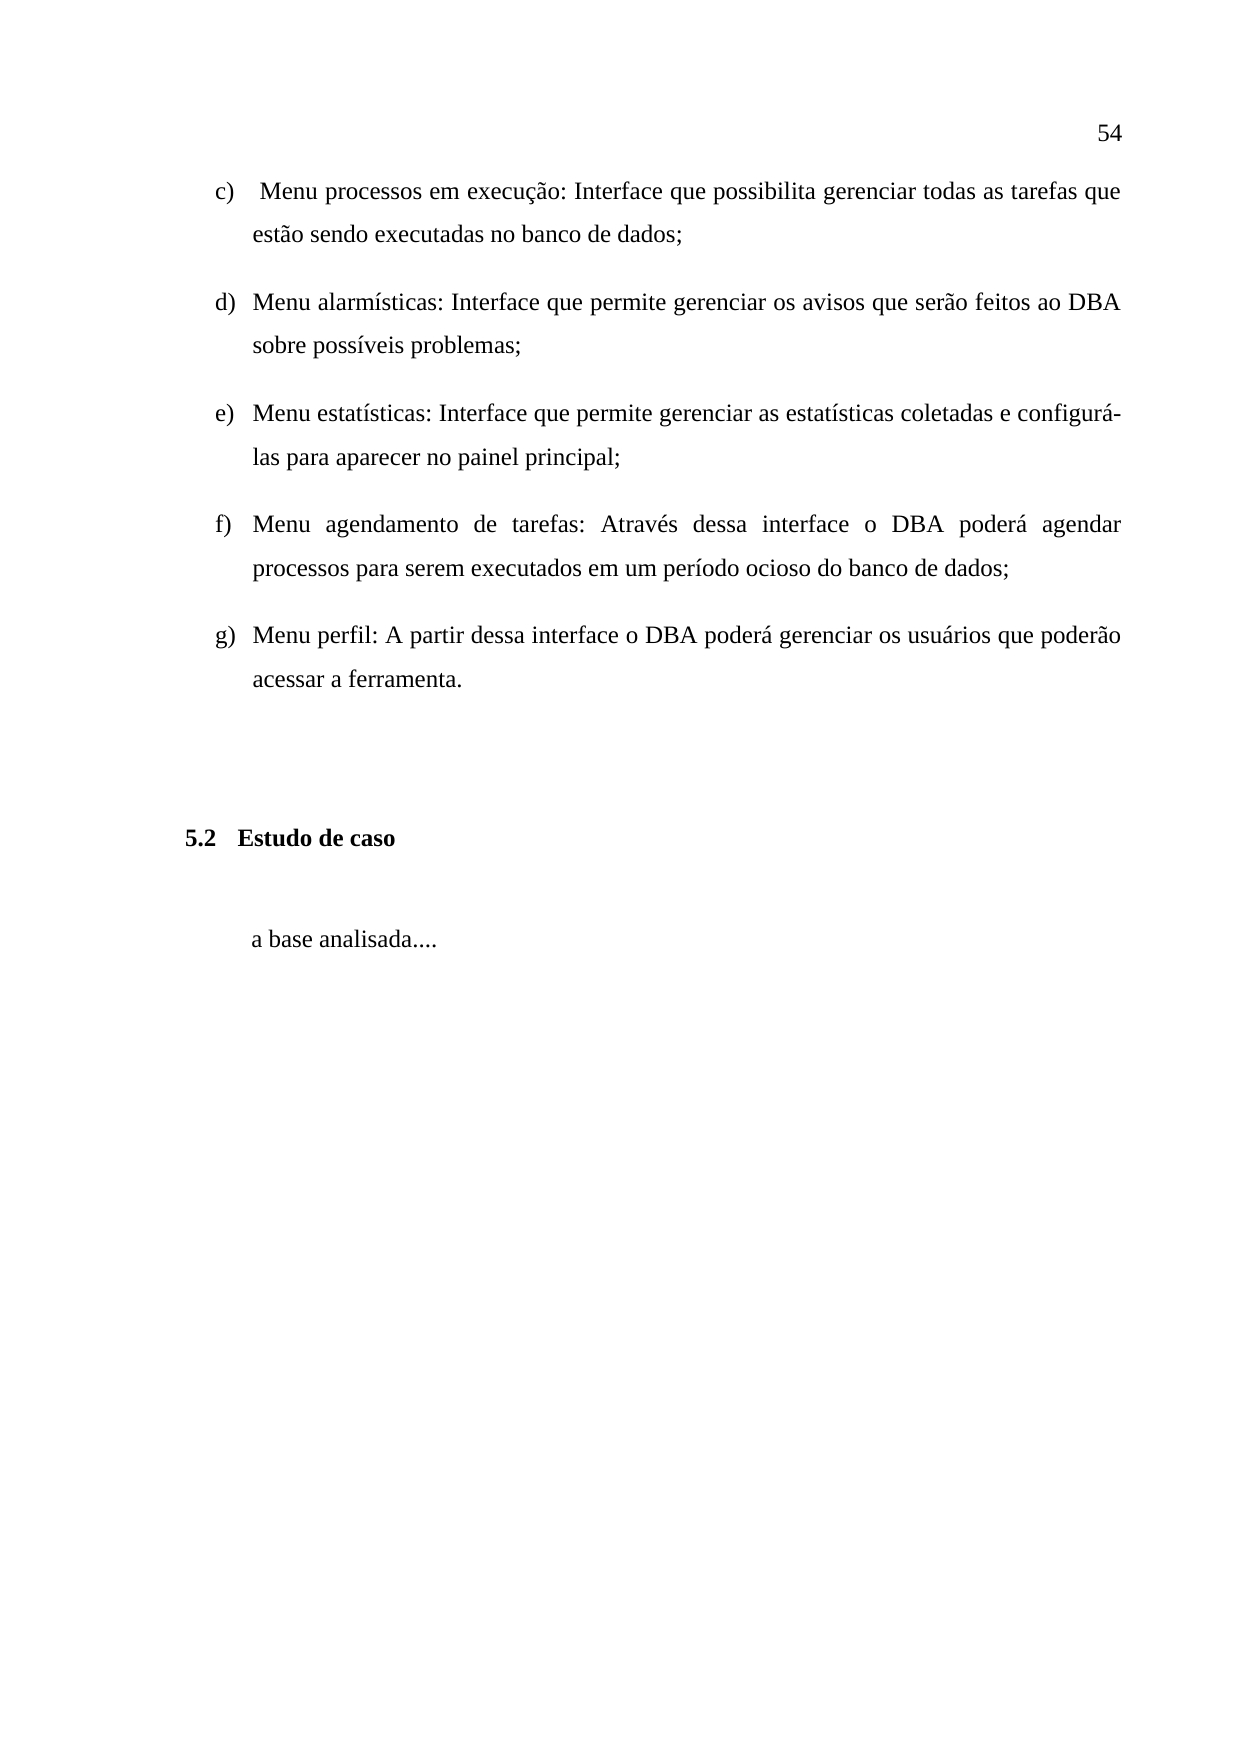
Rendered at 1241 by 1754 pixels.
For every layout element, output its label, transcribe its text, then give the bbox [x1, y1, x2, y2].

list Menu alarmísticas: Interface que permite gerenciar os avisos que serão feitos ao DBA sobre possíveis problemas; [215, 287, 1122, 359]
list Menu perfil: A partir dessa interface o DBA poderá gerenciar os usuários que poderão acessar a ferramenta. [215, 621, 1122, 692]
list Menu agendamento de tarefas: Através dessa interface o DBA poderá agendar processos para serem executados em um período ocioso do banco de dados; [215, 509, 1122, 581]
list Estudo de caso [185, 823, 1122, 851]
text a base analisada.... [177, 924, 1122, 953]
list Menu estatísticas: Interface que permite gerenciar as estatísticas coletadas e configurá-las para aparecer no painel principal; [215, 398, 1122, 470]
list Menu processos em execução: Interface que possibilita gerenciar todas as tarefas que estão sendo executadas no banco de dados; [215, 176, 1122, 248]
